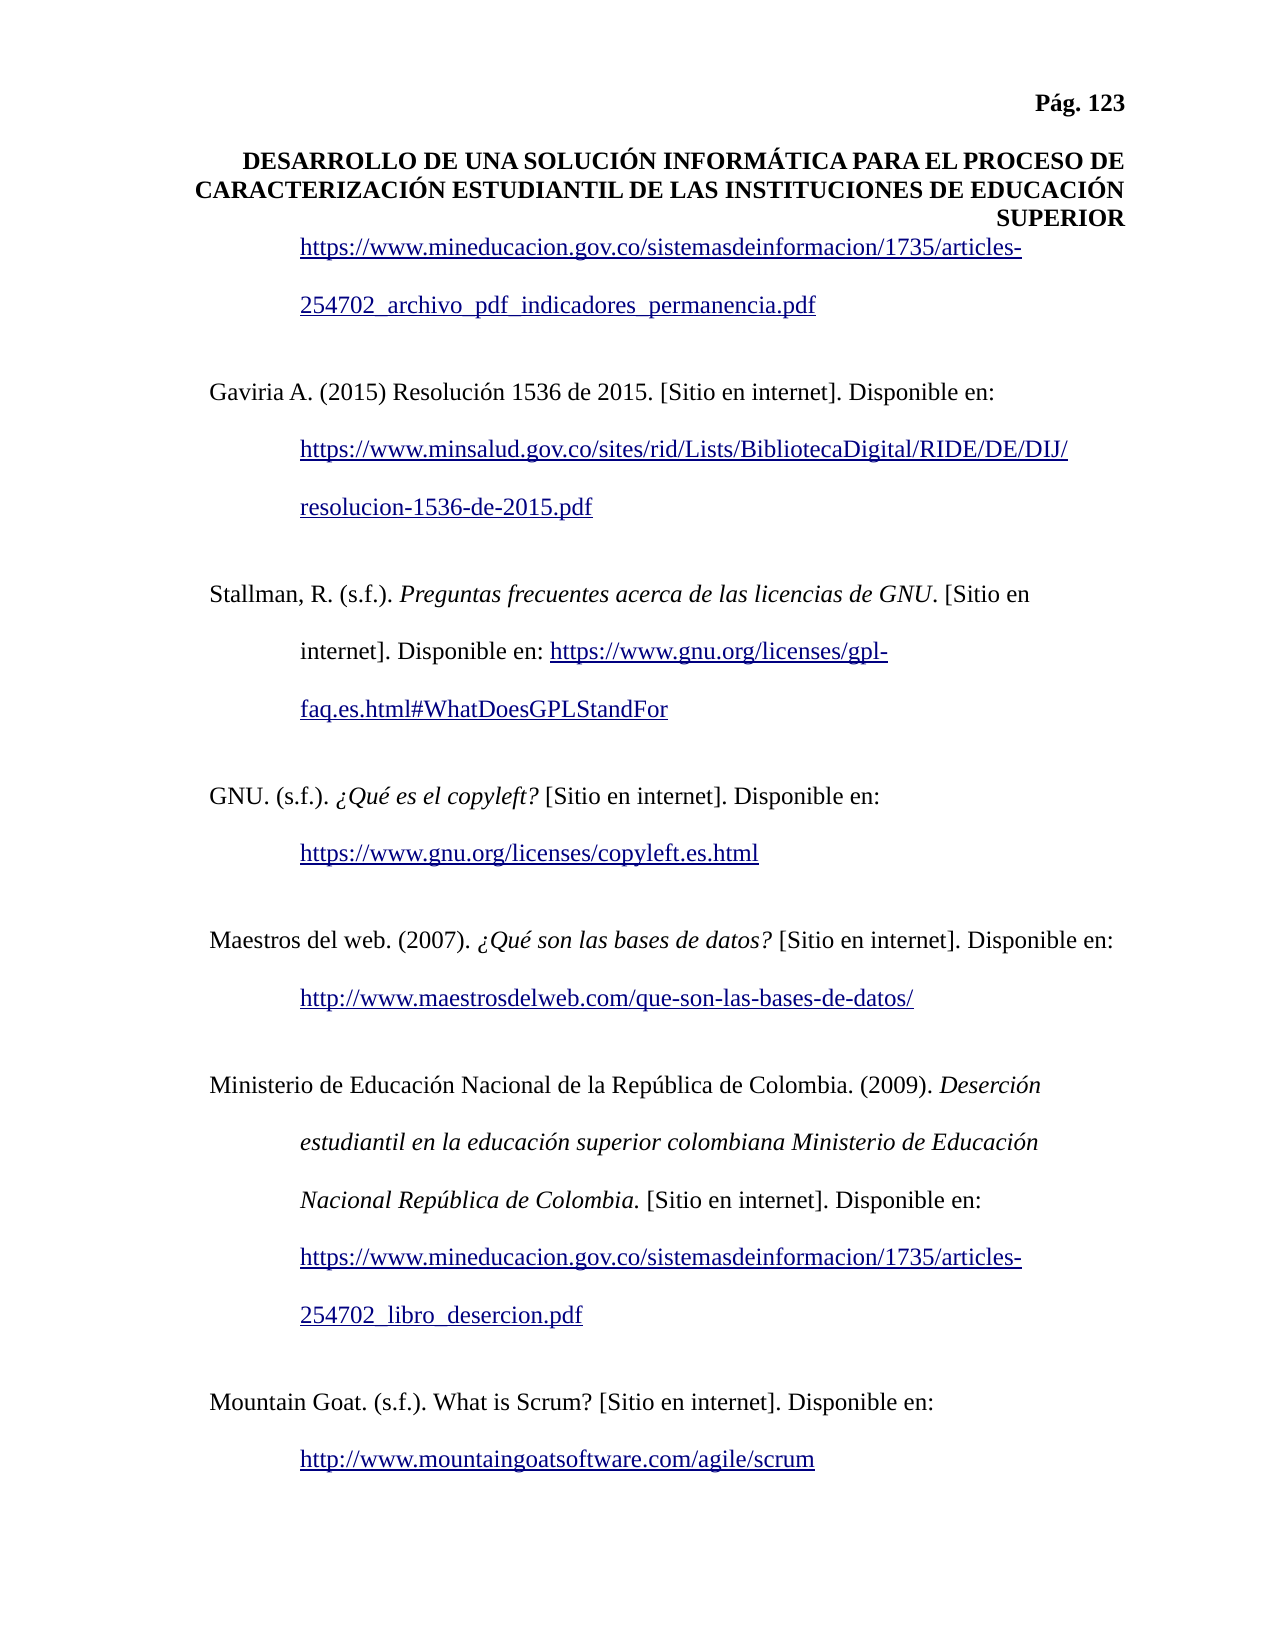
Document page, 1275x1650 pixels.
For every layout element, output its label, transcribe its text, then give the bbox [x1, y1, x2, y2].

text GNU. (s.f.). ¿Qué es el copyleft? [Sitio en internet]. Disponible en: https://www.gnu.org/licenses/copyleft.es.html [209, 781, 1125, 867]
text Gaviria A. (2015) Resolución 1536 de 2015. [Sitio en internet]. Disponible en: https://www.minsalud.gov.co/sites/rid/Lists/BibliotecaDigital/RIDE/DE/DIJ/resolucion-1536-de-2015.pdf [209, 377, 1125, 521]
text Maestros del web. (2007). ¿Qué son las bases de datos? [Sitio en internet]. Disponible en: http://www.maestrosdelweb.com/que-son-las-bases-de-datos/ [209, 925, 1125, 1011]
text Ministerio de Educación Nacional de la República de Colombia. (2009). Deserción estudiantil en la educación superior colombiana Ministerio de Educación Nacional República de Colombia. [Sitio en internet]. Disponible en: https://www.mineducacion.gov.co/sistemasdeinformacion/1735/articles-254702_libro_desercion.pdf [209, 1070, 1125, 1328]
text https://www.mineducacion.gov.co/sistemasdeinformacion/1735/articles-254702_archivo_pdf_indicadores_permanencia.pdf [209, 232, 1125, 318]
text Mountain Goat. (s.f.). What is Scrum? [Sitio en internet]. Disponible en: http://www.mountaingoatsoftware.com/agile/scrum [209, 1387, 1125, 1473]
text Stallman, R. (s.f.). Preguntas frecuentes acerca de las licencias de GNU. [Sitio en internet]. Disponible en: https://www.gnu.org/licenses/gpl-faq.es.html#WhatDoesGPLStandFor [209, 579, 1125, 722]
